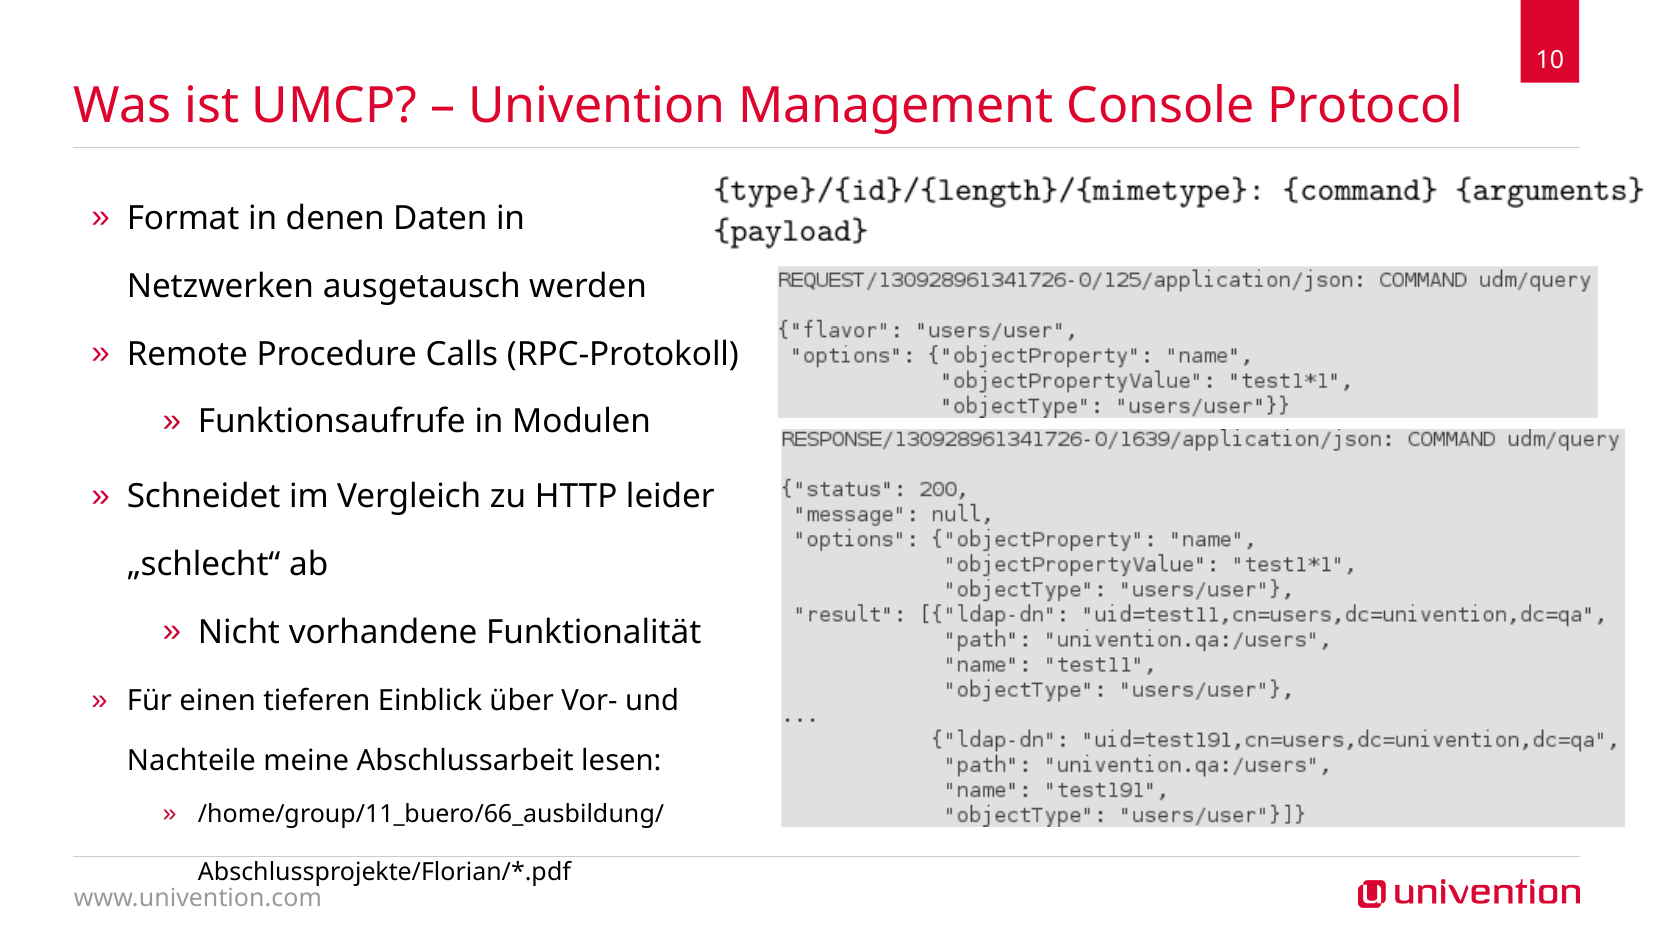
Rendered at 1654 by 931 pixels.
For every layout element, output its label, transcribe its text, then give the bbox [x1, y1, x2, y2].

list Format in denen Daten in Netzwerken ausgetausch werden Remote Procedure Calls (RPC-Protokoll) Funktionsaufrufe in Modulen Schneidet im Vergleich zu HTTP leider „schlecht“ ab Nicht vorhandene Funktionalität Für einen tieferen Einblick über Vor- und Nachteile meine Abschlussarbeit lesen: /home/group/11_buero/66_ausbildung/ Abschlussprojekte/Florian/*.pdf [73, 171, 798, 851]
picture [780, 429, 1625, 827]
picture [708, 164, 1651, 418]
picture [1358, 879, 1580, 908]
title Was ist UMCP? – Univention Management Console Protocol [73, 59, 1580, 148]
